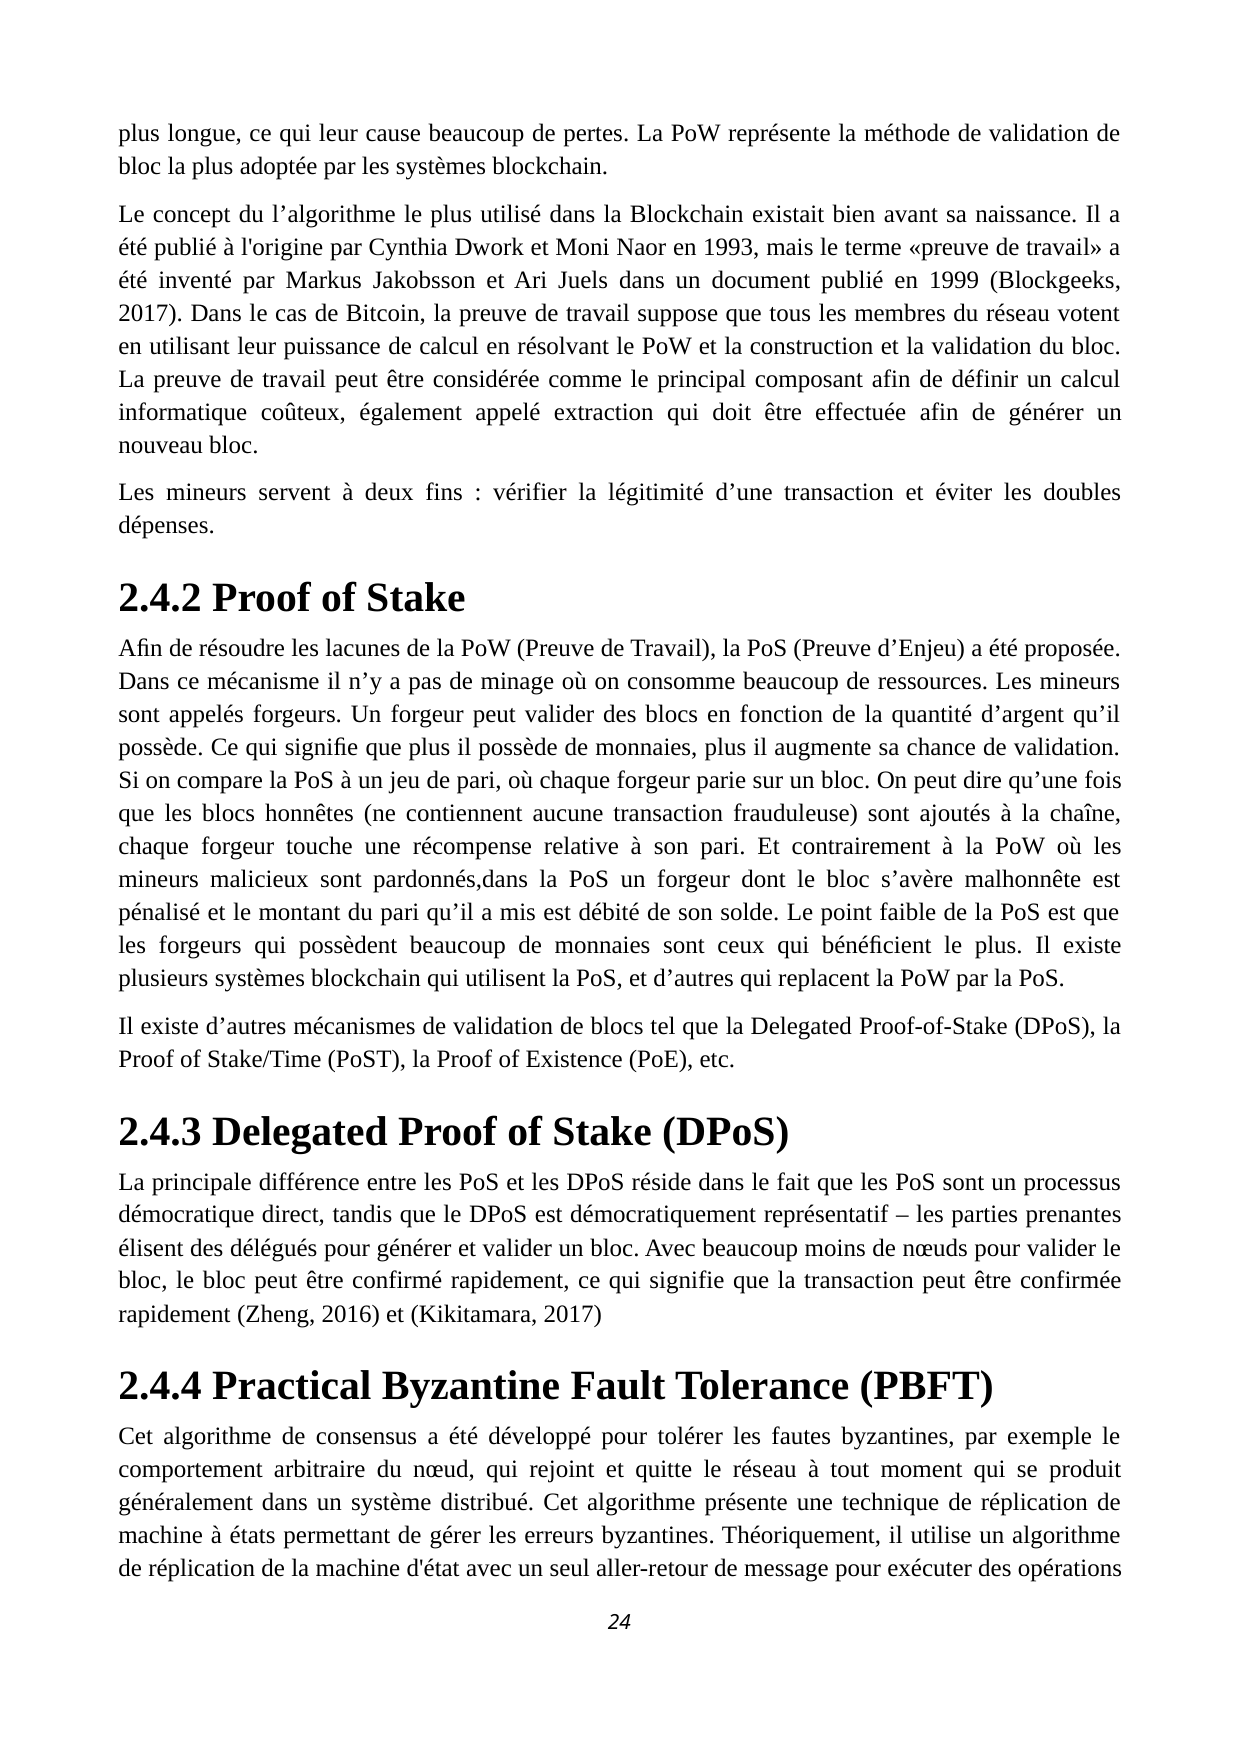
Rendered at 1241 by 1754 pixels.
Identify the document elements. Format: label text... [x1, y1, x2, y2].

text plus longue, ce qui leur cause beaucoup de pertes. La PoW représente la méthode de validation de bloc la plus adoptée par les systèmes blockchain. [118, 118, 1122, 180]
subtitle 2.4.2 Proof of Stake [118, 573, 1122, 621]
text Cet algorithme de consensus a été développé pour tolérer les fautes byzantines, par exemple le comportement arbitraire du nœud, qui rejoint et quitte le réseau à tout moment qui se produit généralement dans un système distribué. Cet algorithme présente une technique de réplication de machine à états permettant de gérer les erreurs byzantines. Théoriquement, il utilise un algorithme de réplication de la machine d'état avec un seul aller-retour de message pour exécuter des opérations [118, 1421, 1122, 1582]
text Les mineurs servent à deux fins : vérifier la légitimité d’une transaction et éviter les doubles dépenses. [118, 477, 1122, 539]
text Le concept du l’algorithme le plus utilisé dans la Blockchain existait bien avant sa naissance. Il a été publié à l'origine par Cynthia Dwork et Moni Naor en 1993, mais le terme «preuve de travail» a été inventé par Markus Jakobsson et Ari Juels dans un document publié en 1999 (Blockgeeks, 2017). Dans le cas de Bitcoin, la preuve de travail suppose que tous les membres du réseau votent en utilisant leur puissance de calcul en résolvant le PoW et la construction et la validation du bloc. La preuve de travail peut être considérée comme le principal composant afin de définir un calcul informatique coûteux, également appelé extraction qui doit être effectuée afin de générer un nouveau bloc. [118, 199, 1122, 459]
subtitle 2.4.4 Practical Byzantine Fault Tolerance (PBFT) [118, 1361, 1122, 1409]
subtitle 2.4.3 Delegated Proof of Stake (DPoS) [118, 1106, 1122, 1154]
text La principale différence entre les PoS et les DPoS réside dans le fait que les PoS sont un processus démocratique direct, tandis que le DPoS est démocratiquement représentatif – les parties prenantes élisent des délégués pour générer et valider un bloc. Avec beaucoup moins de nœuds pour valider le bloc, le bloc peut être confirmé rapidement, ce qui signifie que la transaction peut être confirmée rapidement (Zheng, 2016) et (Kikitamara, 2017) [118, 1167, 1122, 1327]
text Aﬁn de résoudre les lacunes de la PoW (Preuve de Travail), la PoS (Preuve d’Enjeu) a été proposée. Dans ce mécanisme il n’y a pas de minage où on consomme beaucoup de ressources. Les mineurs sont appelés forgeurs. Un forgeur peut valider des blocs en fonction de la quantité d’argent qu’il possède. Ce qui signiﬁe que plus il possède de monnaies, plus il augmente sa chance de validation. Si on compare la PoS à un jeu de pari, où chaque forgeur parie sur un bloc. On peut dire qu’une fois que les blocs honnêtes (ne contiennent aucune transaction frauduleuse) sont ajoutés à la chaîne, chaque forgeur touche une récompense relative à son pari. Et contrairement à la PoW où les mineurs malicieux sont pardonnés,dans la PoS un forgeur dont le bloc s’avère malhonnête est pénalisé et le montant du pari qu’il a mis est débité de son solde. Le point faible de la PoS est que les forgeurs qui possèdent beaucoup de monnaies sont ceux qui bénéﬁcient le plus. Il existe plusieurs systèmes blockchain qui utilisent la PoS, et d’autres qui replacent la PoW par la PoS. [118, 633, 1122, 992]
text Il existe d’autres mécanismes de validation de blocs tel que la Delegated Proof-of-Stake (DPoS), la Proof of Stake/Time (PoST), la Proof of Existence (PoE), etc. [118, 1011, 1122, 1073]
